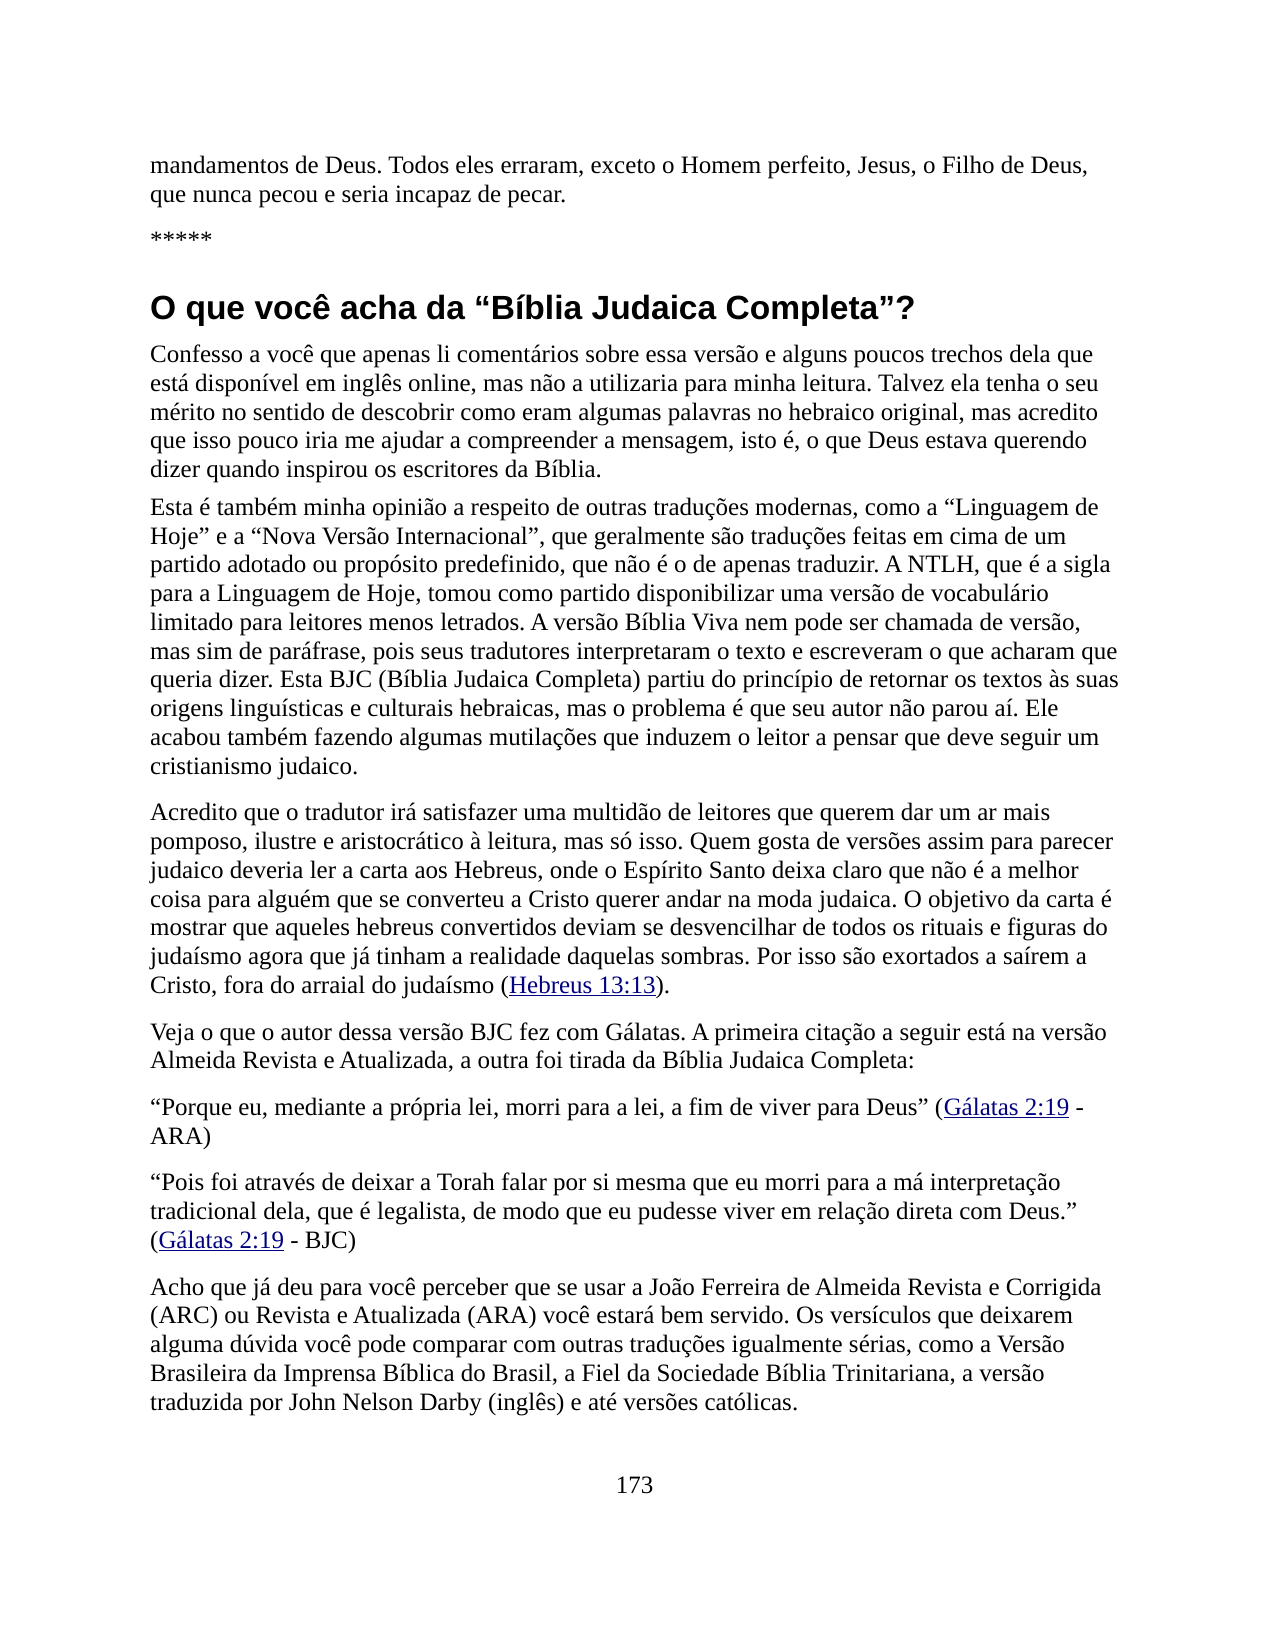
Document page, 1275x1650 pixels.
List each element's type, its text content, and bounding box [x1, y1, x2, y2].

text “Pois foi através de deixar a Torah falar por si mesma que eu morri para a má interpretação tradicional dela, que é legalista, de modo que eu pudesse viver em relação direta com Deus.” (Gálatas 2:19 - BJC) [150, 1167, 1125, 1254]
text Acredito que o tradutor irá satisfazer uma multidão de leitores que querem dar um ar mais pomposo, ilustre e aristocrático à leitura, mas só isso. Quem gosta de versões assim para parecer judaico deveria ler a carta aos Hebreus, onde o Espírito Santo deixa claro que não é a melhor coisa para alguém que se converteu a Cristo querer andar na moda judaica. O objetivo da carta é mostrar que aqueles hebreus convertidos deviam se desvencilhar de todos os rituais e figuras do judaísmo agora que já tinham a realidade daquelas sombras. Por isso são exortados a saírem a Cristo, fora do arraial do judaísmo (Hebreus 13:13). [150, 797, 1125, 999]
text Veja o que o autor dessa versão BJC fez com Gálatas. A primeira citação a seguir está na versão Almeida Revista e Atualizada, a outra foi tirada da Bíblia Judaica Completa: [150, 1017, 1125, 1074]
text “Porque eu, mediante a própria lei, morri para a lei, a fim de viver para Deus” (Gálatas 2:19 - ARA) [150, 1092, 1125, 1149]
subtitle O que você acha da “Bíblia Judaica Completa”? [150, 288, 1125, 327]
text Acho que já deu para você perceber que se usar a João Ferreira de Almeida Revista e Corrigida (ARC) ou Revista e Atualizada (ARA) você estará bem servido. Os versículos que deixarem alguma dúvida você pode comparar com outras traduções igualmente sérias, como a Versão Brasileira da Imprensa Bíblica do Brasil, a Fiel da Sociedade Bíblia Trinitariana, a versão traduzida por John Nelson Darby (inglês) e até versões católicas. [150, 1272, 1125, 1415]
text mandamentos de Deus. Todos eles erraram, exceto o Homem perfeito, Jesus, o Filho de Deus, que nunca pecou e seria incapaz de pecar. [150, 150, 1125, 207]
text Esta é também minha opinião a respeito de outras traduções modernas, como a “Linguagem de Hoje” e a “Nova Versão Internacional”, que geralmente são traduções feitas em cima de um partido adotado ou propósito predefinido, que não é o de apenas traduzir. A NTLH, que é a sigla para a Linguagem de Hoje, tomou como partido disponibilizar uma versão de vocabulário limitado para leitores menos letrados. A versão Bíblia Viva nem pode ser chamada de versão, mas sim de paráfrase, pois seus tradutores interpretaram o texto e escreveram o que acharam que queria dizer. Esta BJC (Bíblia Judaica Completa) partiu do princípio de retornar os textos às suas origens linguísticas e culturais hebraicas, mas o problema é que seu autor não parou aí. Ele acabou também fazendo algumas mutilações que induzem o leitor a pensar que deve seguir um cristianismo judaico. [150, 492, 1125, 779]
text Confesso a você que apenas li comentários sobre essa versão e alguns poucos trechos dela que está disponível em inglês online, mas não a utilizaria para minha leitura. Talvez ela tenha o seu mérito no sentido de descobrir como eram algumas palavras no hebraico original, mas acredito que isso pouco iria me ajudar a compreender a mensagem, isto é, o que Deus estava querendo dizer quando inspirou os escritores da Bíblia. [150, 339, 1125, 483]
text ***** [150, 225, 1125, 254]
